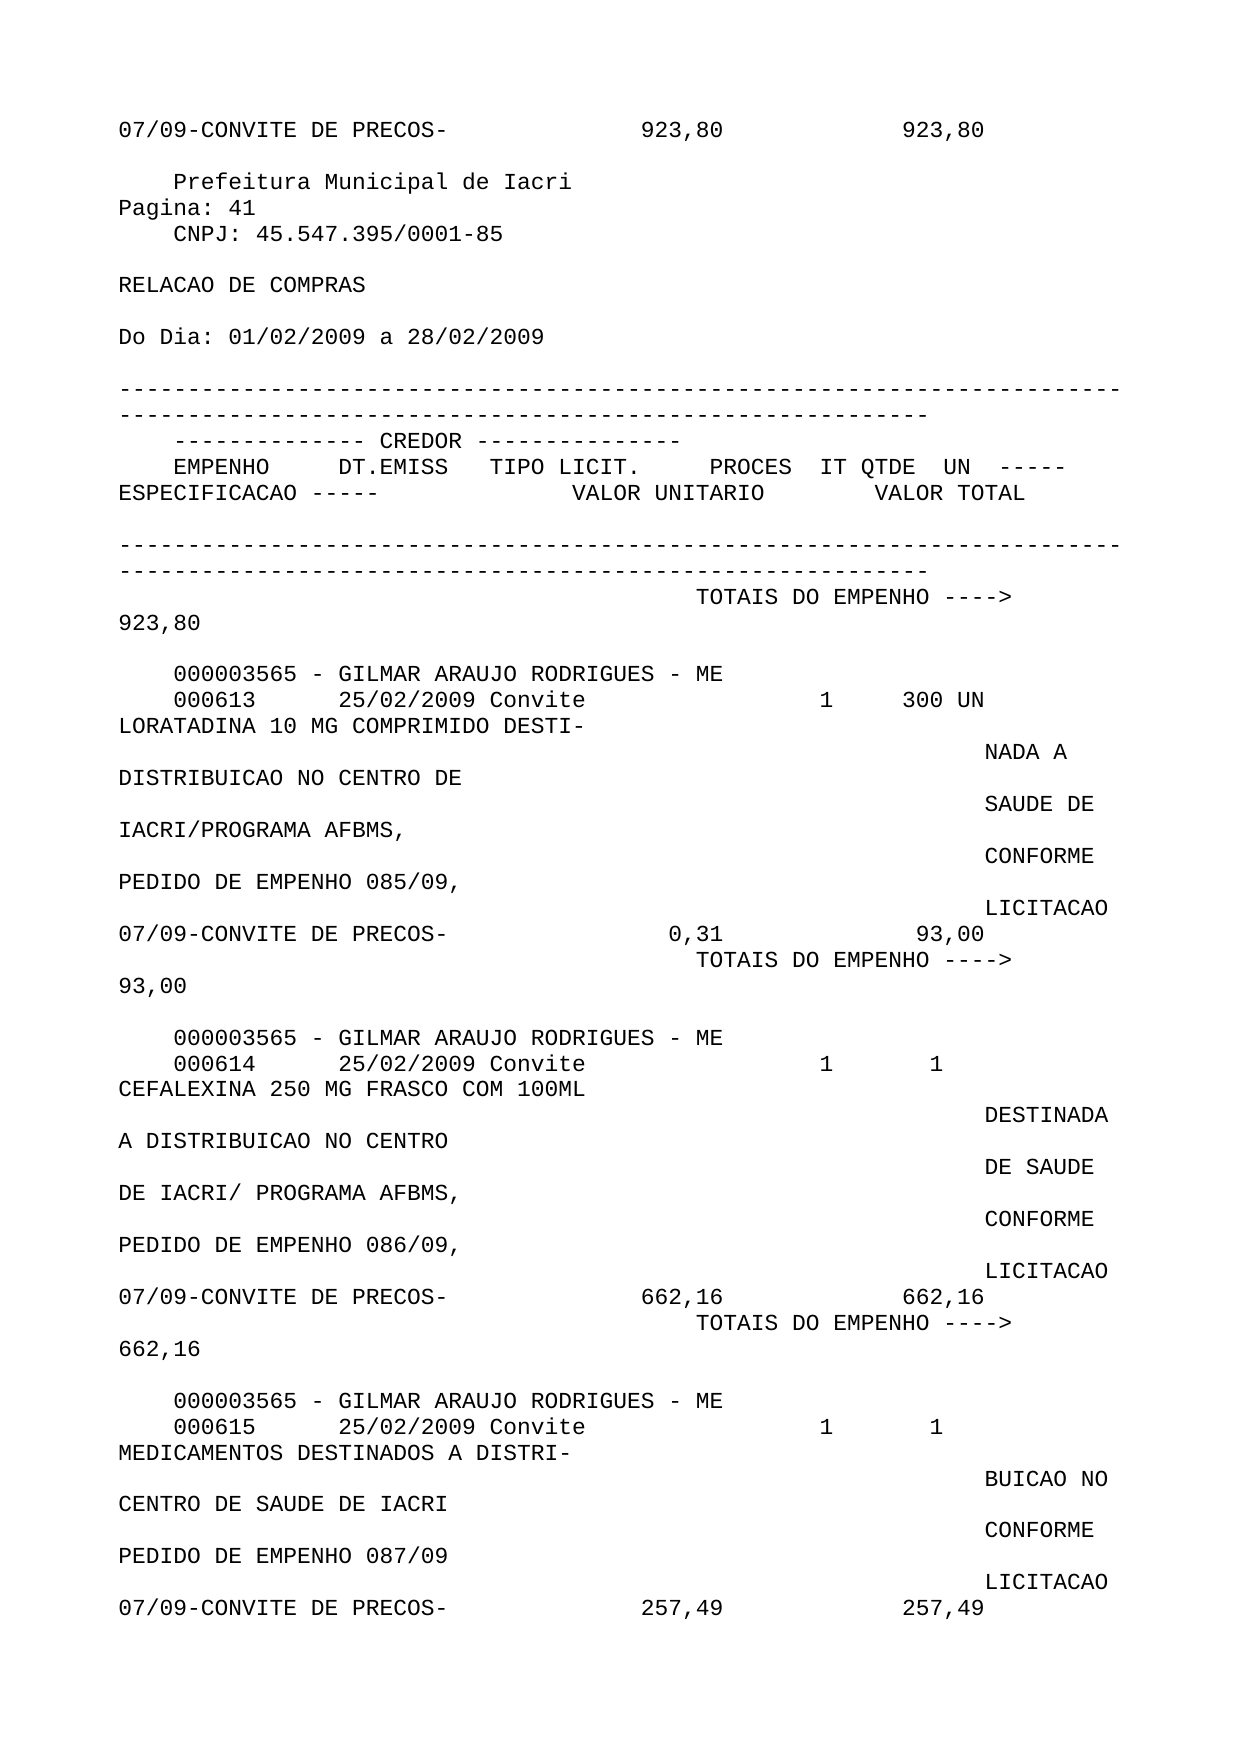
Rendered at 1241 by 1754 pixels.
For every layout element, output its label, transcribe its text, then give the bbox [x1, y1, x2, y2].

text CONFORME PEDIDO DE EMPENHO 086/09, [118, 1207, 1122, 1259]
text TOTAIS DO EMPENHO ----> 662,16 [118, 1311, 1122, 1363]
text -------------- CREDOR --------------- [118, 429, 1122, 455]
text CONFORME PEDIDO DE EMPENHO 087/09 [118, 1519, 1122, 1571]
text NADA A DISTRIBUICAO NO CENTRO DE [118, 741, 1122, 792]
text DESTINADA A DISTRIBUICAO NO CENTRO [118, 1104, 1122, 1156]
text TOTAIS DO EMPENHO ----> 923,80 [118, 585, 1122, 637]
text LICITACAO 07/09-CONVITE DE PRECOS- 257,49 257,49 [118, 1571, 1122, 1622]
text SAUDE DE IACRI/PROGRAMA AFBMS, [118, 792, 1122, 844]
text 000615 25/02/2009 Convite 1 1 MEDICAMENTOS DESTINADOS A DISTRI- [118, 1415, 1122, 1467]
text 000003565 - GILMAR ARAUJO RODRIGUES - ME [118, 663, 1122, 689]
text 000613 25/02/2009 Convite 1 300 UN LORATADINA 10 MG COMPRIMIDO DESTI- [118, 689, 1122, 741]
text Prefeitura Municipal de Iacri Pagina: 41 [118, 170, 1122, 222]
text EMPENHO DT.EMISS TIPO LICIT. PROCES IT QTDE UN ----- ESPECIFICACAO ----- VALOR UNITARIO VALOR TOTAL [118, 455, 1122, 507]
text ------------------------------------------------------------------------------------------------------------------------------------ [118, 352, 1122, 429]
text Do Dia: 01/02/2009 a 28/02/2009 [118, 300, 1122, 352]
text TOTAIS DO EMPENHO ----> 93,00 [118, 948, 1122, 1000]
text BUICAO NO CENTRO DE SAUDE DE IACRI [118, 1467, 1122, 1519]
text RELACAO DE COMPRAS [118, 248, 1122, 300]
text LICITACAO 07/09-CONVITE DE PRECOS- 662,16 662,16 [118, 1259, 1122, 1311]
text CONFORME PEDIDO DE EMPENHO 085/09, [118, 844, 1122, 896]
text 07/09-CONVITE DE PRECOS- 923,80 923,80 [118, 118, 1122, 144]
text ------------------------------------------------------------------------------------------------------------------------------------ [118, 507, 1122, 585]
text CNPJ: 45.547.395/0001-85 [118, 222, 1122, 248]
text 000003565 - GILMAR ARAUJO RODRIGUES - ME [118, 1026, 1122, 1052]
text DE SAUDE DE IACRI/ PROGRAMA AFBMS, [118, 1156, 1122, 1207]
text LICITACAO 07/09-CONVITE DE PRECOS- 0,31 93,00 [118, 896, 1122, 948]
text 000614 25/02/2009 Convite 1 1 CEFALEXINA 250 MG FRASCO COM 100ML [118, 1052, 1122, 1104]
text 000003565 - GILMAR ARAUJO RODRIGUES - ME [118, 1389, 1122, 1415]
